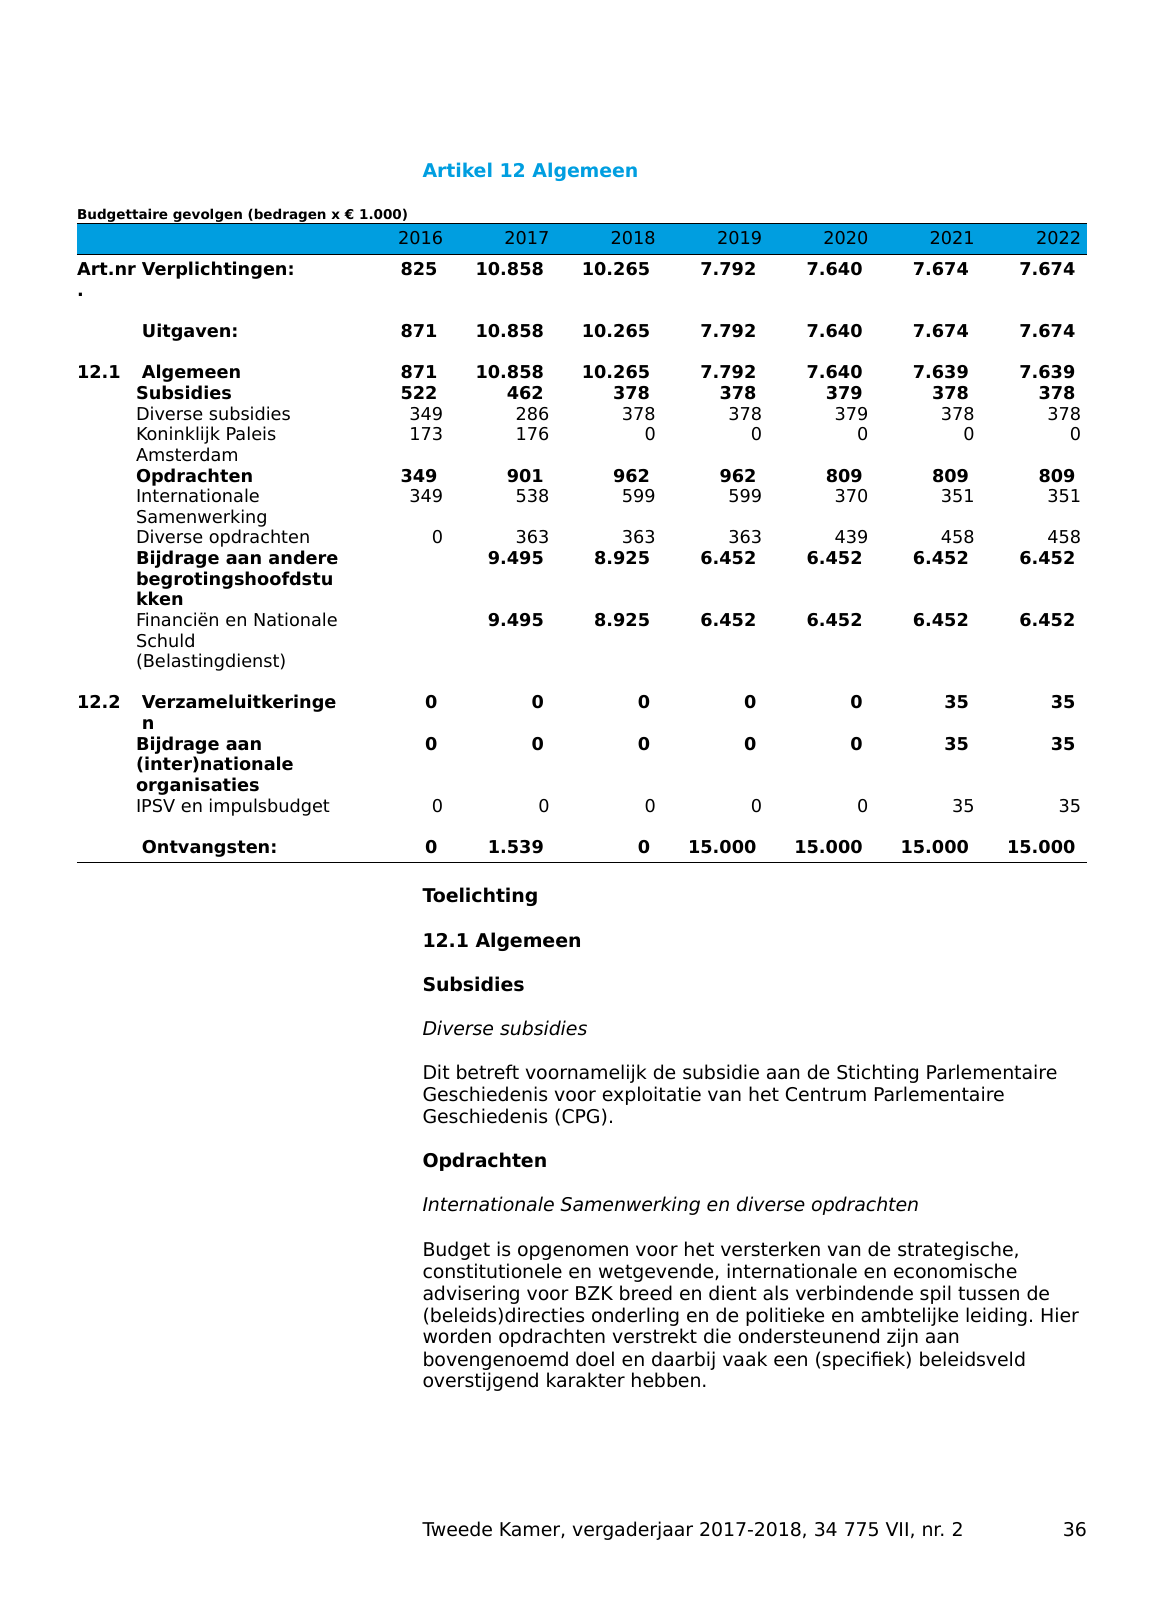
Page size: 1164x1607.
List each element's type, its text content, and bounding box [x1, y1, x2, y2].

table_cell 10.858 [449, 321, 555, 342]
table_cell 0 [449, 734, 555, 796]
table_cell 351 [874, 486, 980, 527]
table_cell 2017 [449, 224, 555, 254]
table_cell 0 [661, 734, 768, 796]
table_cell [874, 342, 980, 362]
table_cell 2021 [874, 224, 980, 254]
table_cell [343, 301, 449, 321]
table_cell 809 [768, 466, 874, 486]
table_cell Internationale Samenwerking [136, 486, 342, 527]
table_cell Verzameluitkeringen [136, 693, 342, 734]
table_cell Verplichtingen: [136, 255, 342, 301]
subtitle Toelichting [422, 885, 1087, 907]
table_cell [77, 342, 136, 362]
table_cell [343, 816, 449, 837]
table_cell 6.452 [874, 548, 980, 610]
table_cell 378 [555, 404, 661, 424]
table_cell Diverse subsidies [136, 404, 342, 424]
table_cell 15.000 [874, 837, 980, 862]
subtitle Subsidies [422, 974, 1087, 996]
table_cell 7.792 [661, 321, 768, 342]
subtitle Diverse subsidies [422, 1018, 1087, 1040]
table_cell 0 [661, 693, 768, 734]
table_cell [449, 816, 555, 837]
table_cell Algemeen [136, 363, 342, 383]
table_cell Bijdrage aan (inter)nationale organisaties [136, 734, 342, 796]
table_cell Subsidies [136, 383, 342, 404]
table_cell [874, 301, 980, 321]
table_cell [768, 672, 874, 692]
table_cell [136, 342, 342, 362]
table_cell 363 [555, 528, 661, 548]
subtitle Artikel 12 Algemeen [422, 160, 1087, 182]
table_cell 378 [874, 383, 980, 404]
table_cell Diverse opdrachten [136, 528, 342, 548]
table_cell [980, 816, 1087, 837]
table_cell 10.265 [555, 321, 661, 342]
table_cell 0 [449, 796, 555, 816]
table_cell 458 [980, 528, 1087, 548]
table_cell 363 [661, 528, 768, 548]
table_cell IPSV en impulsbudget [136, 796, 342, 816]
table_cell Opdrachten [136, 466, 342, 486]
table_cell 1.539 [449, 837, 555, 862]
table_cell [77, 224, 136, 254]
table_cell 2020 [768, 224, 874, 254]
table_cell Koninklijk Paleis Amsterdam [136, 424, 342, 466]
table_cell [136, 816, 342, 837]
table_cell 6.452 [768, 610, 874, 672]
table_cell 349 [343, 486, 449, 527]
table_cell 7.640 [768, 255, 874, 301]
table_cell 962 [555, 466, 661, 486]
table_cell 378 [980, 404, 1087, 424]
table_cell [874, 816, 980, 837]
table_cell 35 [980, 693, 1087, 734]
table_cell [555, 342, 661, 362]
table_cell 0 [343, 693, 449, 734]
table_cell 7.674 [980, 255, 1087, 301]
table_cell 35 [980, 734, 1087, 796]
table_cell [77, 837, 136, 862]
table_cell 6.452 [980, 610, 1087, 672]
table_cell 871 [343, 321, 449, 342]
table_cell [980, 672, 1087, 692]
table_cell 522 [343, 383, 449, 404]
table_cell 35 [874, 734, 980, 796]
table_cell 962 [661, 466, 768, 486]
table_cell 8.925 [555, 548, 661, 610]
table_cell 10.265 [555, 363, 661, 383]
table_cell 439 [768, 528, 874, 548]
table_cell [768, 301, 874, 321]
table_cell [343, 548, 449, 610]
table_cell Bijdrage aan andere begrotingshoofdstukken [136, 548, 342, 610]
table_cell 6.452 [874, 610, 980, 672]
subtitle Opdrachten [422, 1150, 1087, 1172]
table_cell 809 [980, 466, 1087, 486]
table_cell 8.925 [555, 610, 661, 672]
table_cell 825 [343, 255, 449, 301]
table_cell [980, 301, 1087, 321]
table_cell 15.000 [980, 837, 1087, 862]
table_cell 173 [343, 424, 449, 466]
table_cell 35 [874, 796, 980, 816]
table_cell 7.639 [980, 363, 1087, 383]
table_cell 7.640 [768, 321, 874, 342]
table_cell Ontvangsten: [136, 837, 342, 862]
table_cell 15.000 [661, 837, 768, 862]
table_cell [343, 672, 449, 692]
table_cell 349 [343, 404, 449, 424]
table_cell 378 [661, 404, 768, 424]
table_cell 0 [343, 528, 449, 548]
table_cell 0 [555, 424, 661, 466]
table_cell 10.858 [449, 255, 555, 301]
table_header Budgettaire gevolgen (bedragen x € 1.000) [77, 207, 1087, 223]
table_cell 0 [343, 734, 449, 796]
text Budget is opgenomen voor het versterken van de strategische, constitutionele en wetgevende, internationale en economische advisering voor BZK breed en dient als verbindende spil tussen de (beleids)directies onderling en de politieke en ambtelijke leiding. Hier worden opdrachten verstrekt die ondersteunend zijn aan bovengenoemd doel en daarbij vaak een (specifiek) beleidsveld overstijgend karakter hebben. [422, 1238, 1087, 1392]
table_cell [661, 672, 768, 692]
table_cell Financiën en Nationale Schuld (Belastingdienst) [136, 610, 342, 672]
table_cell 0 [768, 693, 874, 734]
table_cell 286 [449, 404, 555, 424]
table_cell 363 [449, 528, 555, 548]
table_cell 378 [661, 383, 768, 404]
table_cell [661, 816, 768, 837]
table_cell 0 [874, 424, 980, 466]
table_cell [661, 301, 768, 321]
table_cell 538 [449, 486, 555, 527]
table_cell [136, 301, 342, 321]
table_cell 379 [768, 404, 874, 424]
table_cell 0 [661, 424, 768, 466]
table_cell 0 [555, 734, 661, 796]
table_cell 0 [449, 693, 555, 734]
table_cell 901 [449, 466, 555, 486]
table_cell 0 [661, 796, 768, 816]
table_cell 9.495 [449, 610, 555, 672]
text Dit betreft voornamelijk de subsidie aan de Stichting Parlementaire Geschiedenis voor exploitatie van het Centrum Parlementaire Geschiedenis (CPG). [422, 1062, 1087, 1128]
table_cell [980, 342, 1087, 362]
table_cell Uitgaven: [136, 321, 342, 342]
table_cell [661, 342, 768, 362]
table_cell [768, 816, 874, 837]
table_cell 2016 [343, 224, 449, 254]
table_cell [555, 672, 661, 692]
table_cell 351 [980, 486, 1087, 527]
table_cell 6.452 [980, 548, 1087, 610]
table_cell 378 [874, 404, 980, 424]
table_cell 7.674 [874, 255, 980, 301]
table_cell 7.792 [661, 255, 768, 301]
table_cell 599 [661, 486, 768, 527]
table_cell 462 [449, 383, 555, 404]
table_cell [136, 224, 342, 254]
table_cell 599 [555, 486, 661, 527]
table_cell 0 [768, 734, 874, 796]
table_cell 2019 [661, 224, 768, 254]
table_cell 349 [343, 466, 449, 486]
table_cell 15.000 [768, 837, 874, 862]
table_cell 10.265 [555, 255, 661, 301]
table_cell 6.452 [768, 548, 874, 610]
table_cell [449, 342, 555, 362]
table_cell [77, 301, 136, 321]
table_cell 176 [449, 424, 555, 466]
table_cell [874, 672, 980, 692]
table_cell [77, 321, 136, 342]
table_cell 0 [343, 796, 449, 816]
table_cell 0 [555, 796, 661, 816]
table_cell 378 [980, 383, 1087, 404]
table_cell 0 [555, 837, 661, 862]
table_cell [136, 672, 342, 692]
table_cell [343, 342, 449, 362]
table_cell 0 [768, 424, 874, 466]
table_cell 370 [768, 486, 874, 527]
table_cell [77, 816, 136, 837]
table_cell [343, 610, 449, 672]
table_cell 6.452 [661, 610, 768, 672]
table_cell 379 [768, 383, 874, 404]
table_cell 0 [980, 424, 1087, 466]
table_cell [768, 342, 874, 362]
table_cell [449, 672, 555, 692]
table_cell 809 [874, 466, 980, 486]
table_cell 6.452 [661, 548, 768, 610]
table_cell 2018 [555, 224, 661, 254]
table_cell 7.792 [661, 363, 768, 383]
table_cell Art.nr. [77, 255, 136, 301]
table_cell 458 [874, 528, 980, 548]
table_cell [77, 672, 136, 692]
table_cell 9.495 [449, 548, 555, 610]
table_cell 12.1 [77, 363, 136, 672]
table_cell 0 [768, 796, 874, 816]
table_cell [449, 301, 555, 321]
subtitle Internationale Samenwerking en diverse opdrachten [422, 1194, 1087, 1216]
table_cell [555, 816, 661, 837]
table_cell 378 [555, 383, 661, 404]
table_cell 0 [343, 837, 449, 862]
subtitle 12.1 Algemeen [422, 929, 1087, 952]
table_cell 35 [980, 796, 1087, 816]
table_cell 871 [343, 363, 449, 383]
table_cell 7.674 [874, 321, 980, 342]
table_cell 10.858 [449, 363, 555, 383]
table_cell 7.639 [874, 363, 980, 383]
table_cell 2022 [980, 224, 1087, 254]
table_cell 35 [874, 693, 980, 734]
table_cell [555, 301, 661, 321]
table_cell 7.674 [980, 321, 1087, 342]
table_cell 7.640 [768, 363, 874, 383]
table_cell 12.2 [77, 693, 136, 816]
table_cell 0 [555, 693, 661, 734]
